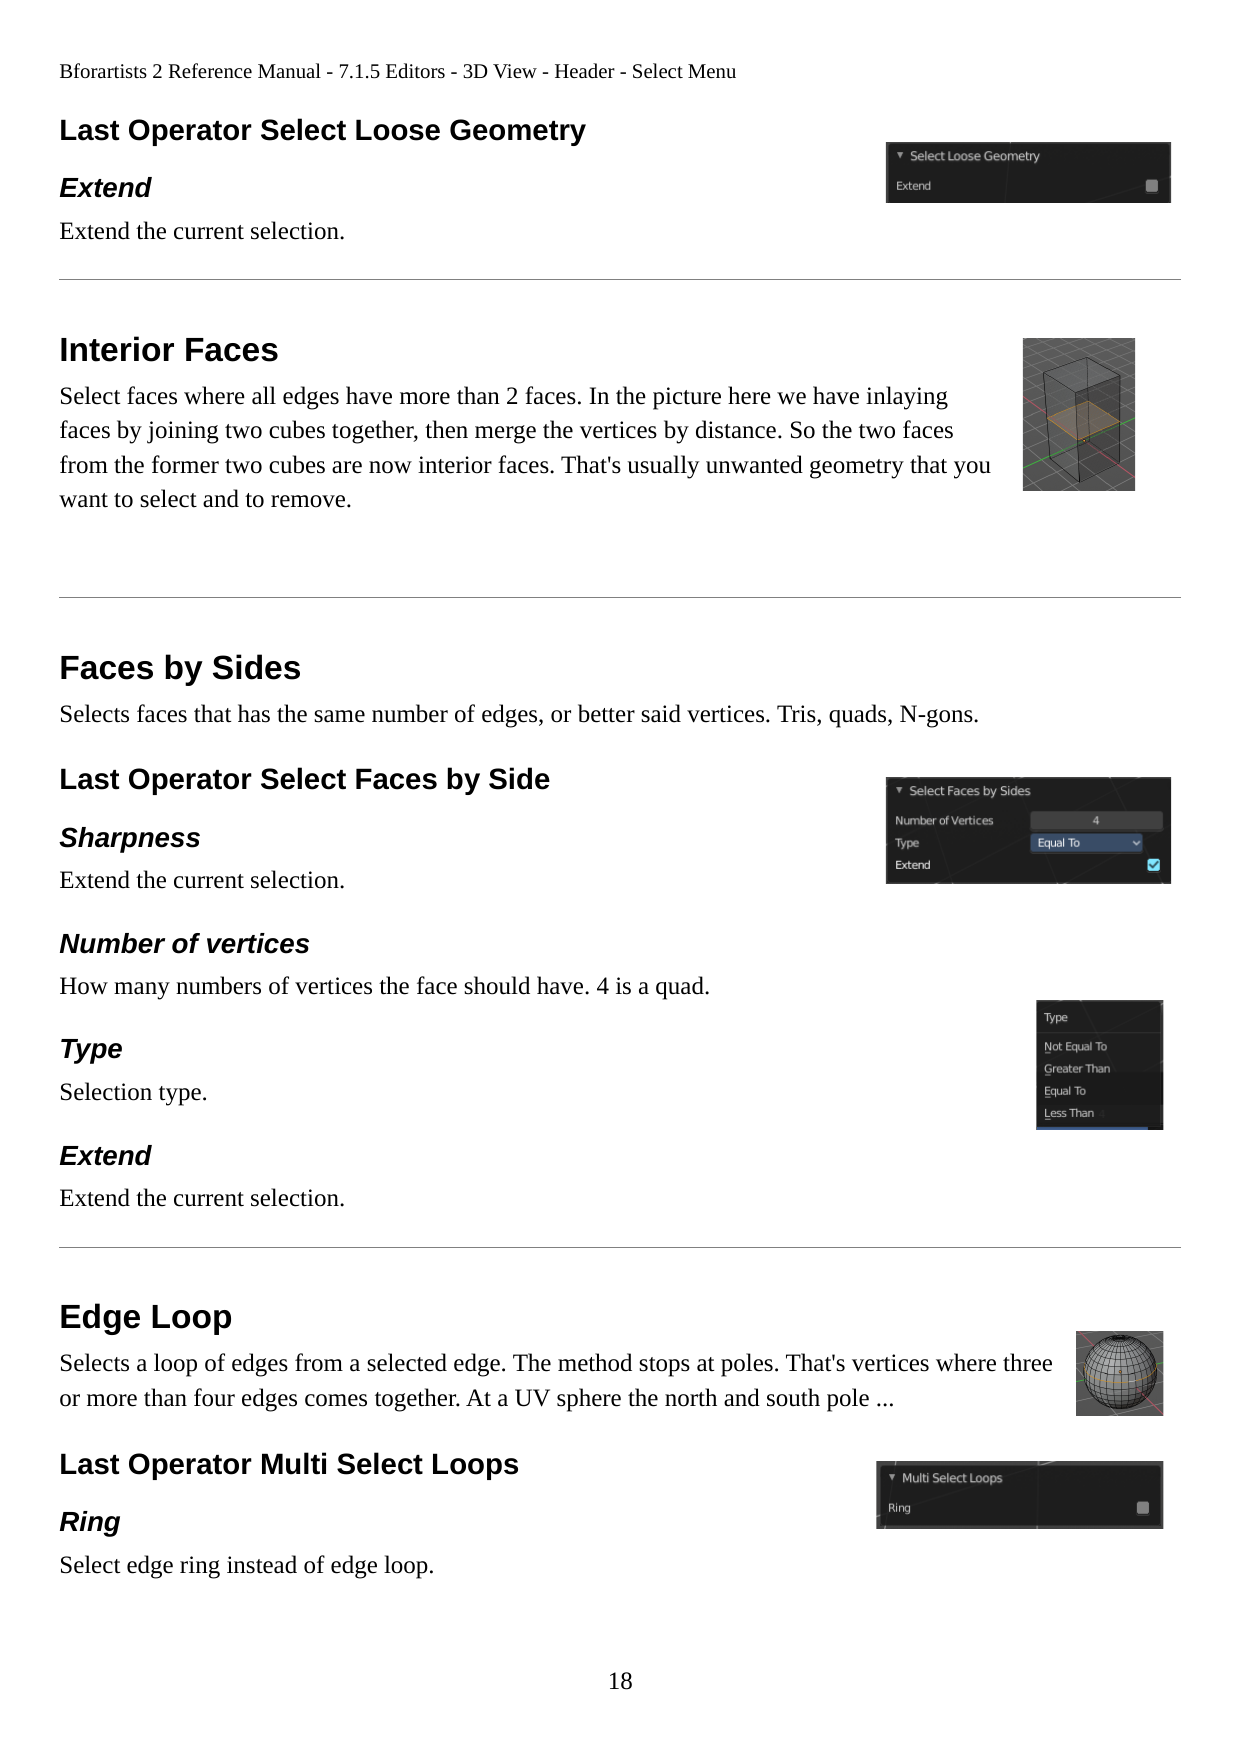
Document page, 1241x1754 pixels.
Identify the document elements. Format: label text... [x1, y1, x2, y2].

picture [1036, 1000, 1164, 1130]
subtitle Last Operator Select Loose Geometry [59, 113, 1181, 146]
subtitle [1172, 171, 1181, 203]
text [1164, 1077, 1181, 1106]
picture [876, 1461, 1164, 1529]
subtitle Ring [59, 1505, 1181, 1537]
text Extend the current selection. [59, 1183, 1181, 1212]
subtitle Type [59, 1033, 1036, 1065]
subtitle [1164, 1033, 1181, 1065]
text Selection type. [59, 1077, 1036, 1106]
text Select edge ring instead of edge loop. [59, 1550, 1181, 1578]
text Extend the current selection. [59, 865, 1181, 894]
picture [885, 777, 1172, 884]
text Selects faces that has the same number of edges, or better said vertices. Tris, quads, N-gons. [59, 699, 1181, 727]
text How many numbers of vertices the face should have. 4 is a quad. [59, 971, 1181, 1000]
subtitle Edge Loop [59, 1297, 1181, 1336]
subtitle Number of vertices [59, 927, 1181, 959]
subtitle Last Operator Select Faces by Side [59, 762, 1181, 796]
text Selects a loop of edges from a selected edge. The method stops at poles. That's vertices where three or more than four edges comes together. At a UV sphere the north and south pole ... [59, 1348, 1076, 1412]
subtitle Last Operator Multi Select Loops [59, 1447, 1181, 1480]
subtitle Sharpness [59, 821, 885, 853]
subtitle Faces by Sides [59, 647, 1181, 686]
subtitle Interior Faces [59, 330, 1181, 368]
picture [1076, 1331, 1164, 1416]
text Select faces where all edges have more than 2 faces. In the picture here we have inlaying faces by joining two cubes together, then merge the vertices by distance. So the two faces from the former two cubes are now interior faces. That's usually unwanted geometry that you want to select and to remove. [59, 381, 1181, 513]
subtitle [1172, 821, 1181, 853]
subtitle Extend [59, 171, 885, 203]
picture [885, 142, 1172, 203]
text Extend the current selection. [59, 216, 1181, 244]
picture [1022, 338, 1135, 491]
subtitle Extend [59, 1139, 1181, 1171]
